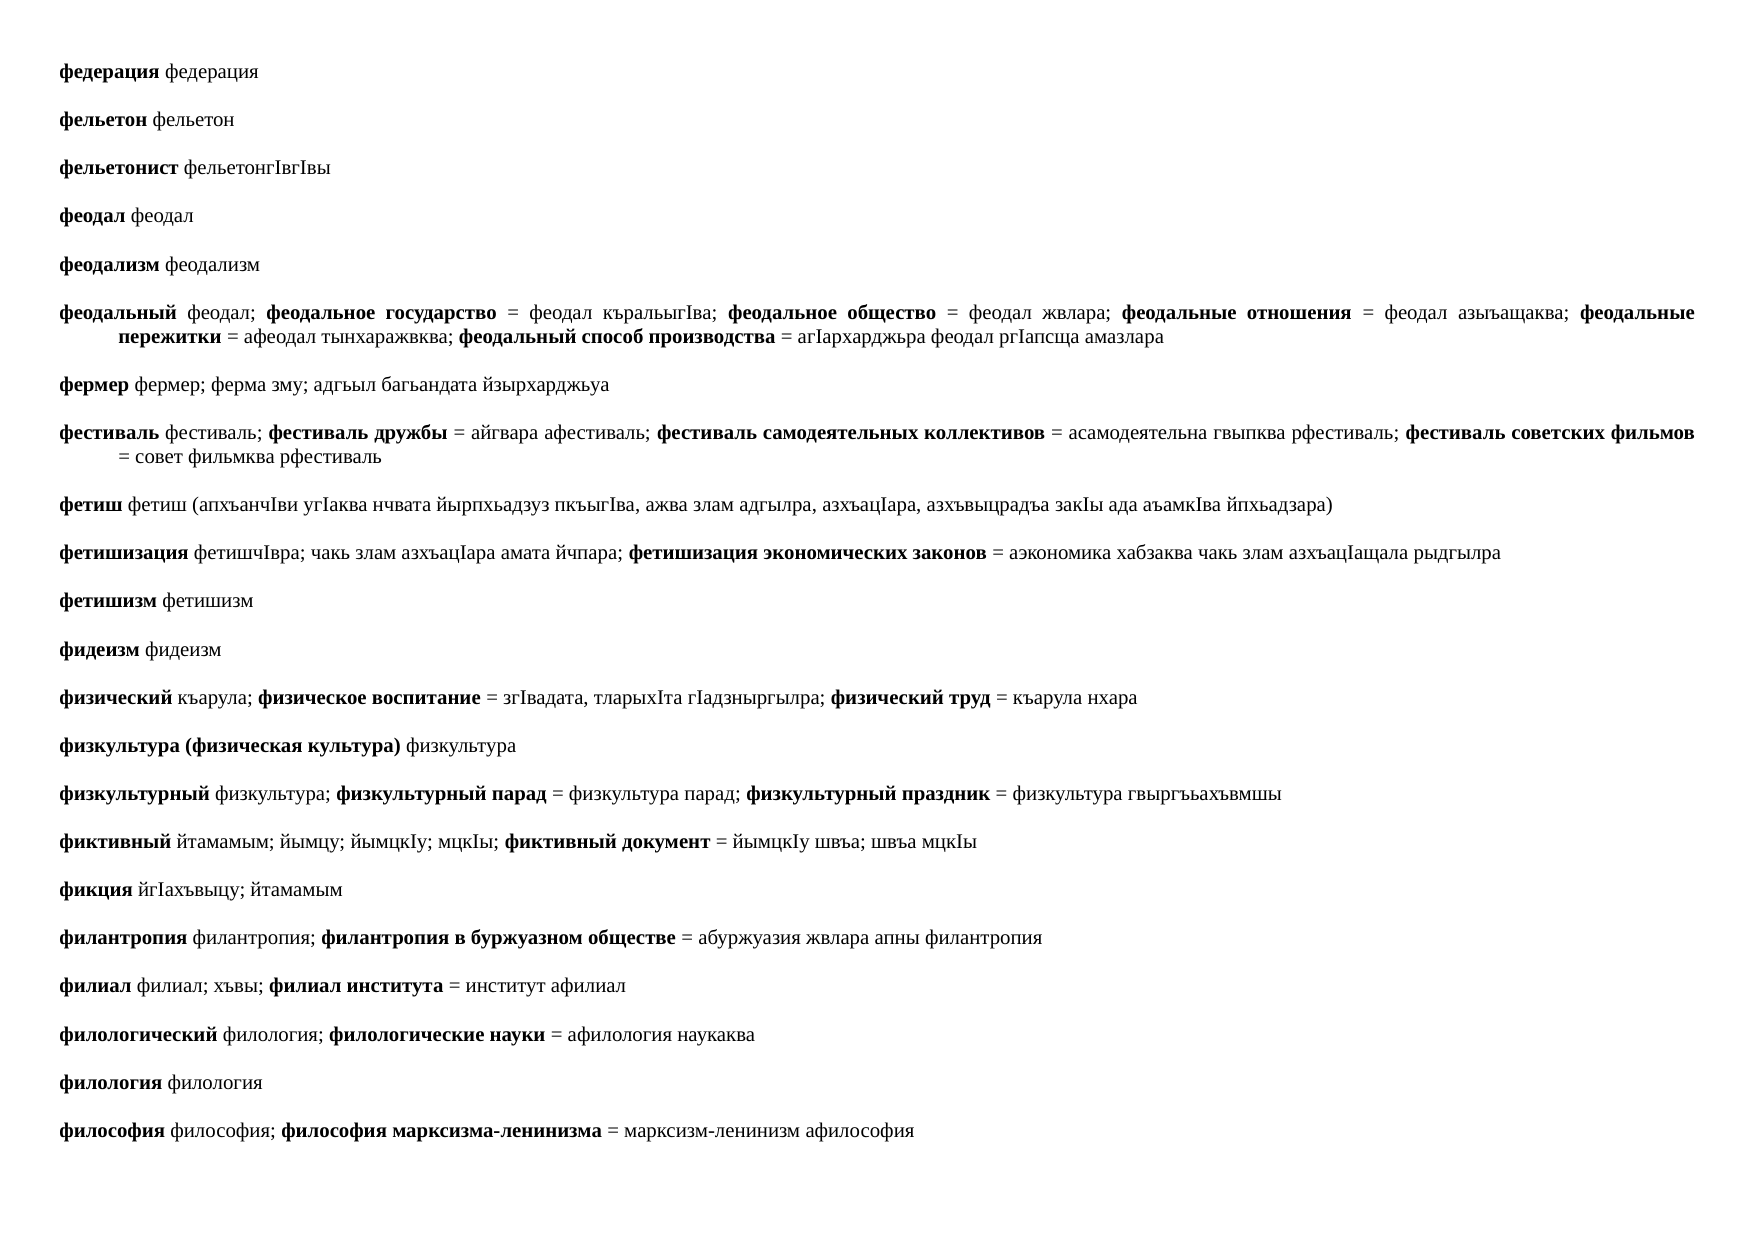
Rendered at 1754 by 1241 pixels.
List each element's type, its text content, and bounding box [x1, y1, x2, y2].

text фельетон фельетон [59, 107, 1695, 131]
text федерация федерация [59, 59, 1695, 83]
text философия философия; философия марксизма-ленинизма = марксизм-ленинизм афилософия [59, 1118, 1695, 1142]
text физический къарула; физическое воспитание = згIвадата, тларыхIта гIадзныргылра; физический труд = къарула нхара [59, 685, 1695, 709]
text фетишизация фетишчIвра; чакь злам азхъацIара амата йчпара; фетишизация экономических законов = аэкономика хабзаква чакь злам азхъацIащала рыдгылра [59, 540, 1695, 564]
text филиал филиал; хъвы; филиал института = институт афилиал [59, 973, 1695, 997]
text феодал феодал [59, 203, 1695, 227]
text фельетонист фельетонгIвгIвы [59, 155, 1695, 179]
text филология филология [59, 1070, 1695, 1094]
text фикция йгIахъвыцу; йтамамым [59, 877, 1695, 901]
text физкультура (физическая культура) физкультура [59, 733, 1695, 757]
text фидеизм фидеизм [59, 637, 1695, 661]
text филологический филология; филологические науки = афилология наукаква [59, 1022, 1695, 1046]
text фетишизм фетишизм [59, 588, 1695, 612]
text фетиш фетиш (апхъанчIви угIаква нчвата йырпхьадзуз пкъыгIва, ажва злам адгылра, азхъацIара, азхъвыцрадъа закIы ада аъамкIва йпхьадзара) [59, 492, 1695, 516]
text феодальный феодал; феодальное государство = феодал къральыгIва; феодальное общество = феодал жвлара; феодальные отношения = феодал азыъащаква; феодальные пережитки = афеодал тынхаражвква; феодальный способ производства = агIархарджьра феодал ргIапсща амазлара [59, 300, 1695, 348]
text физкультурный физкультура; физкультурный парад = физкультура парад; физкультурный праздник = физкультура гвыргъьахъвмшы [59, 781, 1695, 805]
text фестиваль фестиваль; фестиваль дружбы = айгвара афестиваль; фестиваль самодеятельных коллективов = асамодеятельна гвыпква рфестиваль; фестиваль советских фильмов = совет фильмква рфестиваль [59, 420, 1695, 468]
text феодализм феодализм [59, 252, 1695, 276]
text филантропия филантропия; филантропия в буржуазном обществе = абуржуазия жвлара апны филантропия [59, 925, 1695, 949]
text фиктивный йтамамым; йымцу; йымцкIу; мцкIы; фиктивный документ = йымцкIу швъа; швъа мцкIы [59, 829, 1695, 853]
text фермер фермер; ферма зму; адгьыл багьандата йзырхарджьуа [59, 372, 1695, 396]
